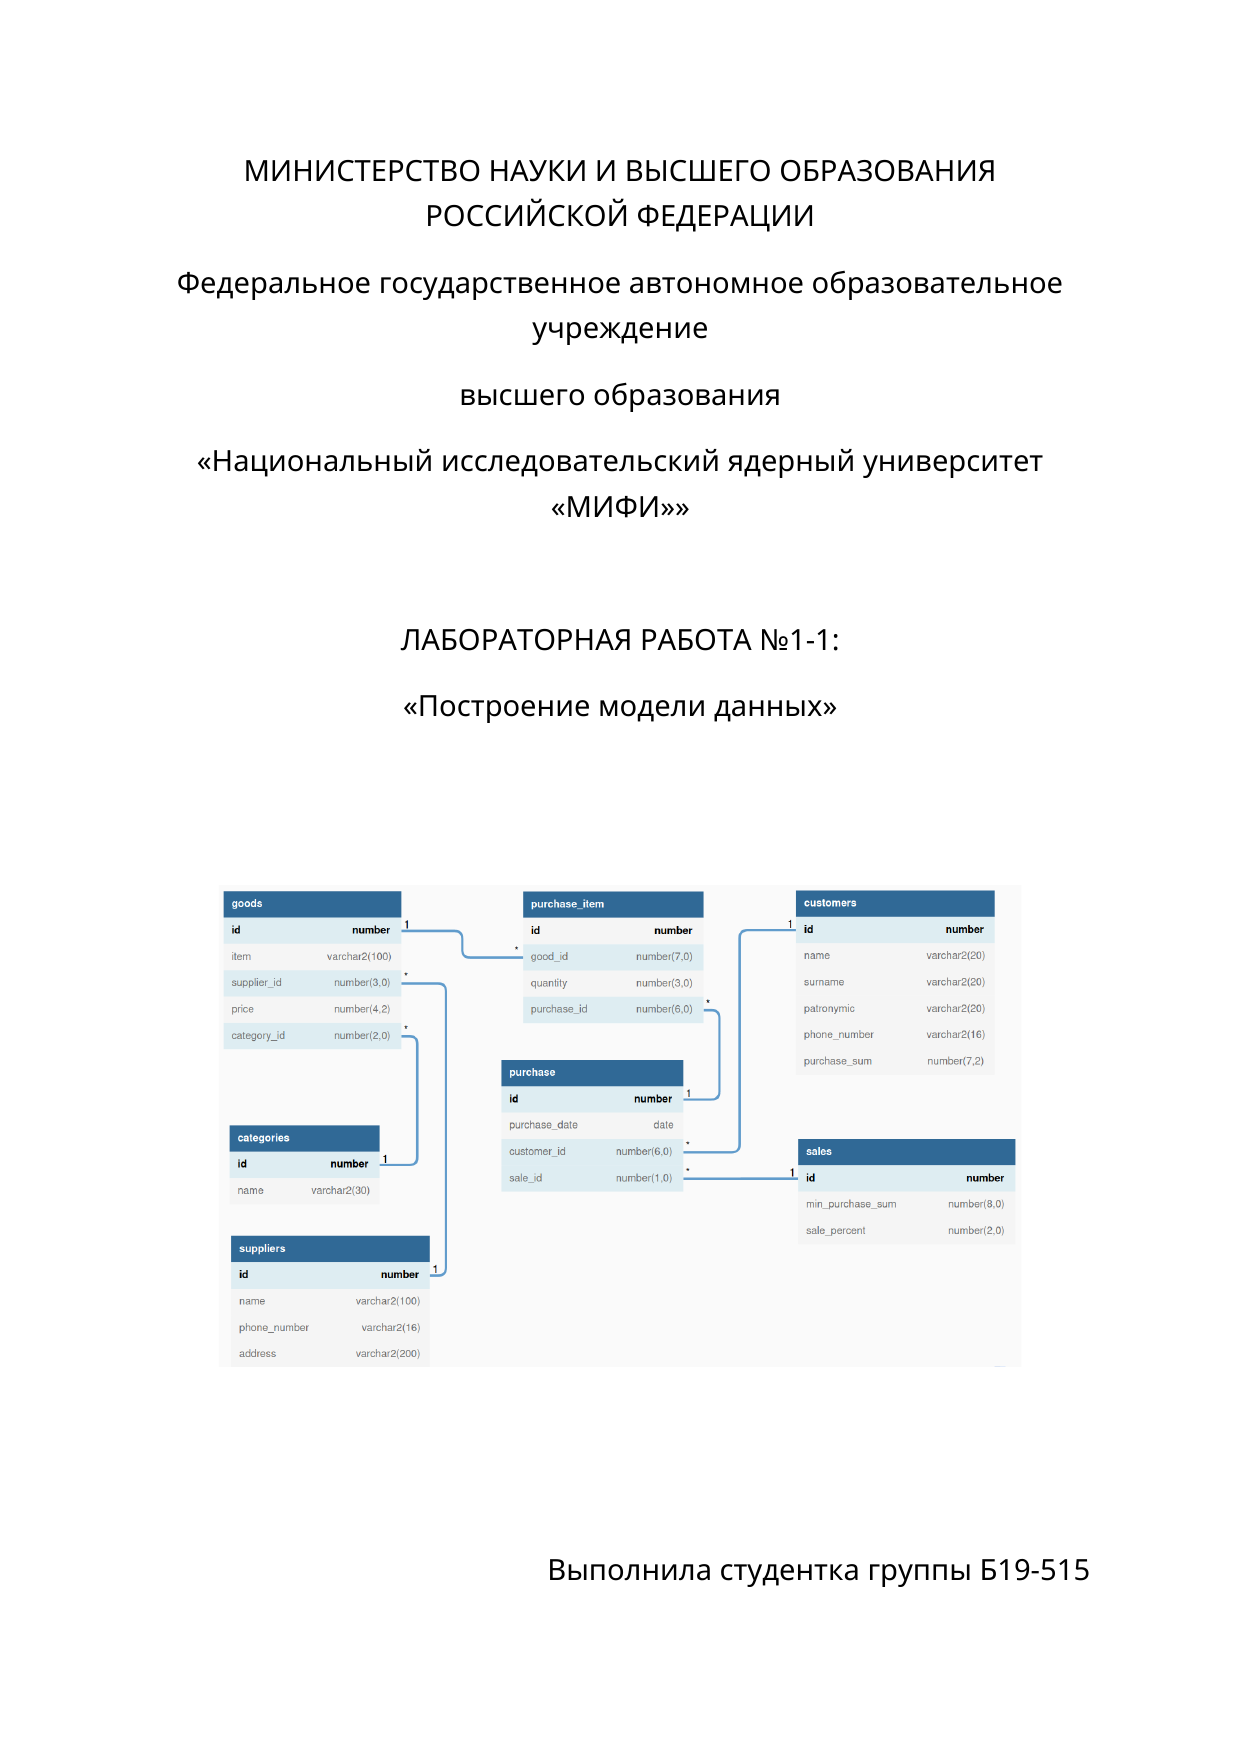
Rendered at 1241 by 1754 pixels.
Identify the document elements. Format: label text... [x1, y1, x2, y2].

text Федеральное государственное автономное образовательное учреждение [150, 262, 1090, 347]
text высшего образования [150, 374, 1090, 414]
text Выполнила студентка группы Б19-515 [150, 1549, 1090, 1589]
text «Национальный исследовательский ядерный университет «МИФИ»» [150, 441, 1090, 526]
text «Построение модели данных» [150, 686, 1090, 725]
text ЛАБОРАТОРНАЯ РАБОТА №1-1: [150, 619, 1090, 659]
text МИНИСТЕРСТВО НАУКИ И ВЫСШЕГО ОБРАЗОВАНИЯ РОССИЙСКОЙ ФЕДЕРАЦИИ [150, 150, 1090, 235]
picture [218, 885, 1022, 1367]
